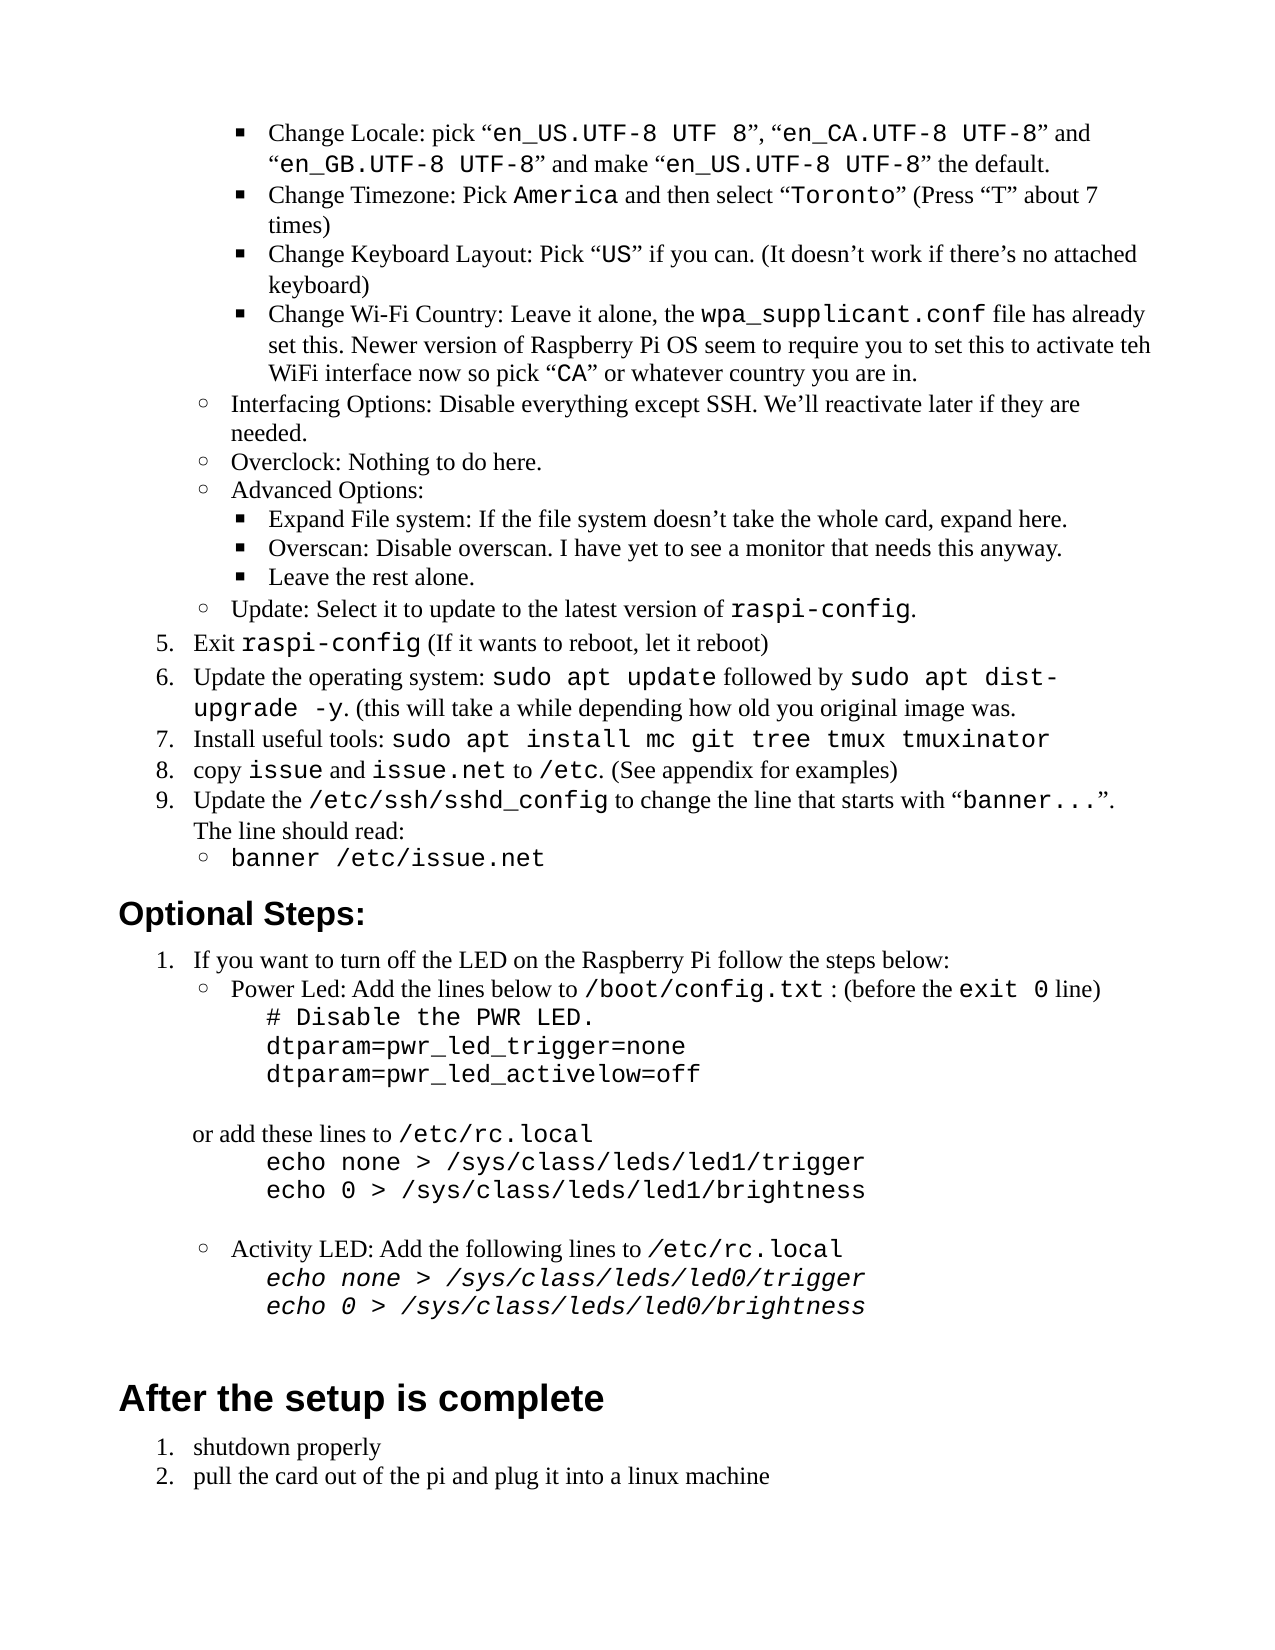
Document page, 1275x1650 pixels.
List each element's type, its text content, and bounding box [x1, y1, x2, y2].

list Change Timezone: Pick America and then select “Toronto” (Press “T” about 7 times) [231, 180, 1157, 239]
subtitle After the setup is complete [118, 1376, 1157, 1419]
list Update the operating system: sudo apt update followed by sudo apt dist-upgrade -y. (this will take a while depending how old you original image was. [156, 659, 1157, 724]
list banner /etc/issue.net [193, 845, 1157, 873]
list Change Wi-Fi Country: Leave it alone, the wpa_supplicant.conf file has already set this. Newer version of Raspberry Pi OS seem to require you to set this to activate teh WiFi interface now so pick “CA” or whatever country you are in. [231, 299, 1157, 389]
list copy issue and issue.net to /etc. (See appendix for examples) [156, 755, 1157, 786]
list Overclock: Nothing to do here. [193, 447, 1157, 476]
list Leave the rest alone. [231, 562, 1157, 591]
list Exit raspi-config (If it wants to reboot, let it reboot) [156, 625, 1157, 659]
subtitle Optional Steps: [118, 894, 1157, 933]
list Change Keyboard Layout: Pick “US” if you can. (It doesn’t work if there’s no attached keyboard) [231, 239, 1157, 299]
list Activity LED: Add the following lines to /etc/rc.local [193, 1234, 1157, 1265]
list Advanced Options: [193, 476, 1157, 504]
list Expand File system: If the file system doesn’t take the whole card, expand here. [231, 504, 1157, 533]
list Interfacing Options: Disable everything except SSH. We’ll reactivate later if they are needed. [193, 389, 1157, 447]
text # Disable the PWR LED. [266, 1005, 1157, 1033]
list Power Led: Add the lines below to /boot/config.txt : (before the exit 0 line) [193, 974, 1157, 1005]
text echo 0 > /sys/class/leds/led1/brightness [266, 1178, 1157, 1206]
text echo none > /sys/class/leds/led0/trigger [266, 1265, 1157, 1294]
list Update: Select it to update to the latest version of raspi-config. [193, 591, 1157, 625]
text echo none > /sys/class/leds/led1/trigger [266, 1149, 1157, 1178]
list Overscan: Disable overscan. I have yet to see a monitor that needs this anyway. [231, 533, 1157, 562]
list Update the /etc/ssh/sshd_config to change the line that starts with “banner...”. The line should read: [156, 786, 1157, 845]
list Install useful tools: sudo apt install mc git tree tmux tmuxinator [156, 724, 1157, 755]
text dtparam=pwr_led_trigger=none [266, 1033, 1157, 1062]
text dtparam=pwr_led_activelow=off [266, 1062, 1157, 1090]
text or add these lines to /etc/rc.local [192, 1119, 1157, 1149]
list If you want to turn off the LED on the Raspberry Pi follow the steps below: [156, 945, 1157, 974]
list pull the card out of the pi and plug it into a linux machine [156, 1461, 1157, 1489]
list Change Locale: pick “en_US.UTF-8 UTF 8”, “en_CA.UTF-8 UTF-8” and “en_GB.UTF-8 UTF-8” and make “en_US.UTF-8 UTF-8” the default. [231, 118, 1157, 180]
list shutdown properly [156, 1432, 1157, 1461]
text echo 0 > /sys/class/leds/led0/brightness [266, 1294, 1157, 1322]
